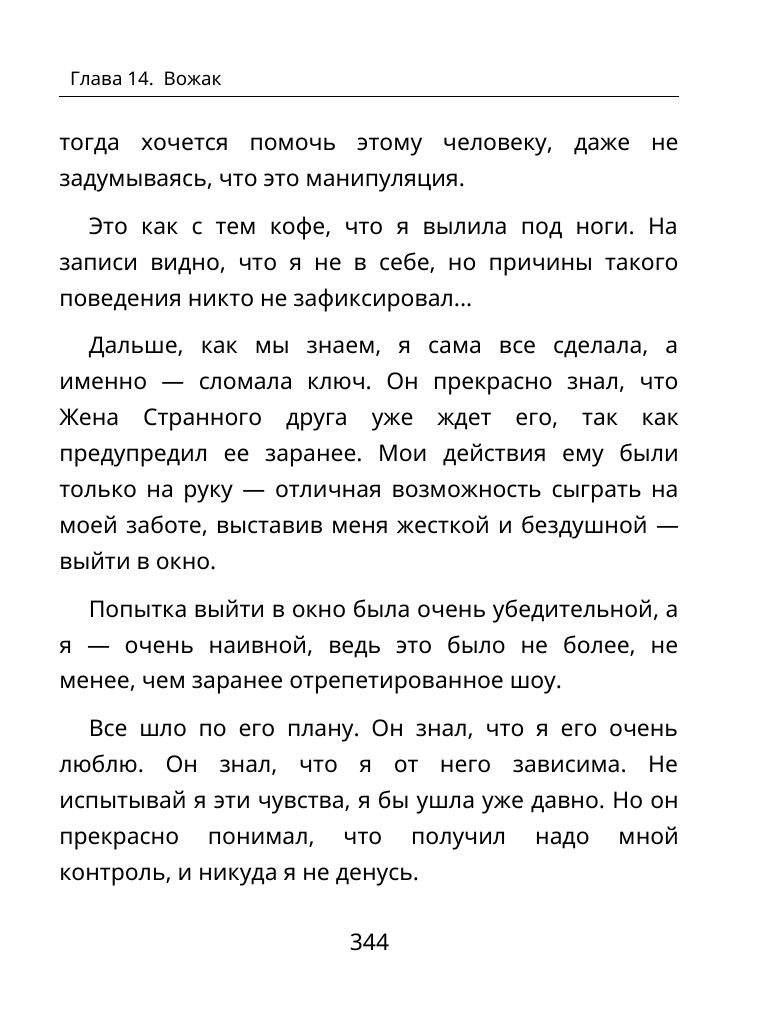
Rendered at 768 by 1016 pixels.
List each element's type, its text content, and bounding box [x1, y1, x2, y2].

text Все шло по его плану. Он знал, что я его очень люблю. Он знал, что я от него зависима. Не испытывай я эти чувства, я бы ушла уже давно. Но он прекрасно понимал, что получил надо мной контроль, и никуда я не денусь. [59, 712, 679, 887]
text Это как с тем кофе, что я вылила под ноги. На записи видно, что я не в себе, но причины такого поведения никто не зафиксировал... [59, 210, 679, 313]
text Попытка выйти в окно была очень убедительной, а я — очень наивной, ведь это было не более, не менее, чем заранее отрепетированное шоу. [59, 593, 679, 696]
text Дальше, как мы знаем, я сама все сделала, а именно — сломала ключ. Он прекрасно знал, что Жена Странного друга уже ждет его, так как предупредил ее заранее. Мои действия ему были только на руку — отличная возможность сыграть на моей заботе, выставив меня жесткой и бездушной — выйти в окно. [59, 329, 679, 576]
text тогда хочется помочь этому человеку, даже не задумываясь, что это манипуляция. [59, 126, 679, 193]
